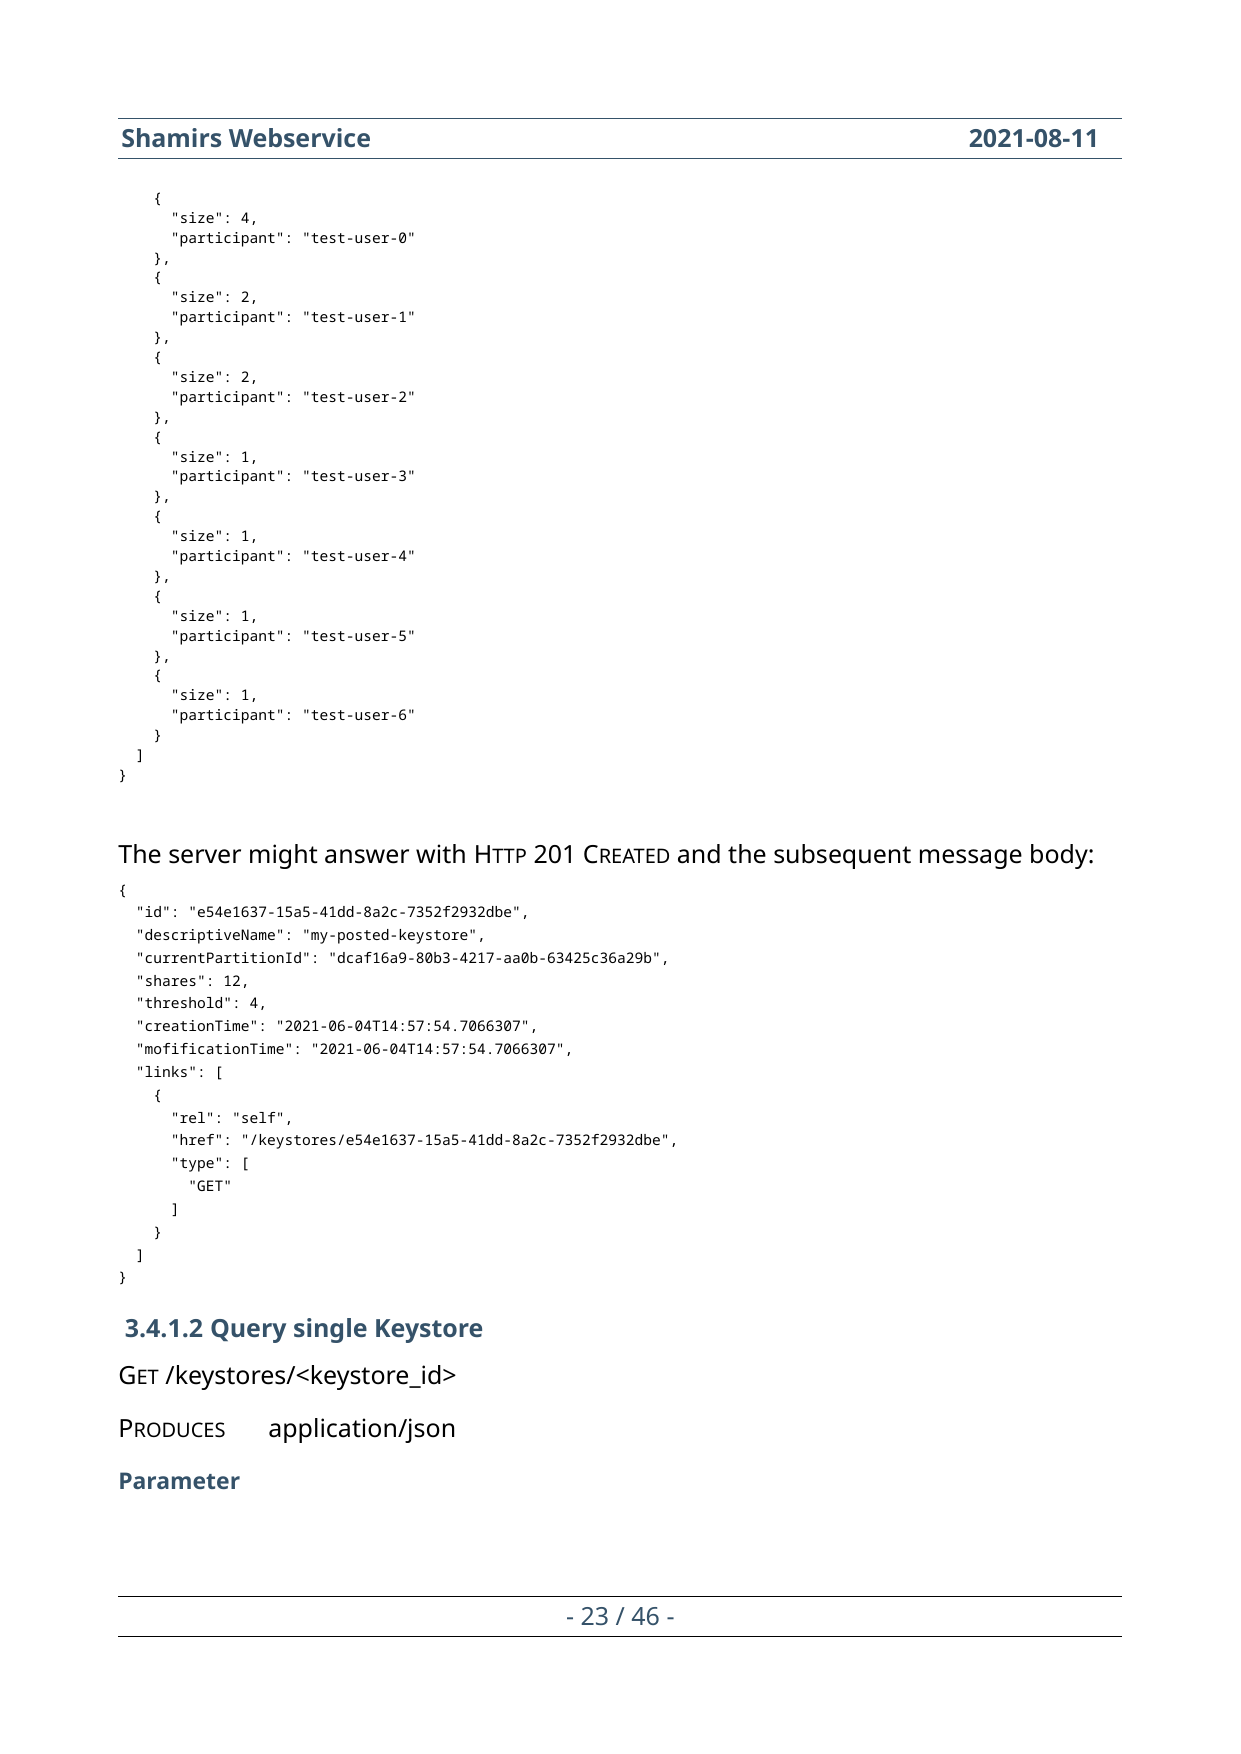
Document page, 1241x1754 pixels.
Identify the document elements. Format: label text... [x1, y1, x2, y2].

text "GET" [118, 1176, 1122, 1196]
text "type": [ [118, 1153, 1122, 1173]
text }, [118, 645, 1122, 665]
text Produces application/json [118, 1411, 1122, 1445]
text } [118, 1267, 1122, 1287]
text "participant": "test-user-5" [118, 625, 1122, 645]
text "creationTime": "2021-06-04T14:57:54.7066307", [118, 1016, 1122, 1036]
text "size": 1, [118, 526, 1122, 546]
text "descriptiveName": "my-posted-keystore", [118, 925, 1122, 945]
text Parameter [118, 1465, 1122, 1496]
text { [118, 879, 1122, 899]
text "participant": "test-user-3" [118, 466, 1122, 486]
text "links": [ [118, 1062, 1122, 1082]
text } [118, 1221, 1122, 1241]
text "id": "e54e1637-15a5-41dd-8a2c-7352f2932dbe", [118, 902, 1122, 922]
text ] [118, 1244, 1122, 1264]
text "size": 1, [118, 685, 1122, 705]
text }, [118, 327, 1122, 347]
text "participant": "test-user-0" [118, 227, 1122, 247]
text "href": "/keystores/e54e1637-15a5-41dd-8a2c-7352f2932dbe", [118, 1130, 1122, 1150]
text { [118, 426, 1122, 446]
text ] [118, 1199, 1122, 1218]
text } [118, 725, 1122, 745]
text "size": 2, [118, 367, 1122, 387]
text The server might answer with Http 201 Created and the subsequent message body: [118, 836, 1122, 870]
text } [118, 765, 1122, 784]
text }, [118, 247, 1122, 267]
text { [118, 1084, 1122, 1104]
text "participant": "test-user-1" [118, 307, 1122, 327]
text "size": 1, [118, 606, 1122, 625]
text "size": 1, [118, 446, 1122, 466]
text "size": 2, [118, 287, 1122, 307]
text { [118, 267, 1122, 287]
text "participant": "test-user-4" [118, 546, 1122, 566]
text }, [118, 486, 1122, 506]
text "participant": "test-user-2" [118, 387, 1122, 407]
text Get /keystores/<keystore_id> [118, 1357, 1122, 1391]
text "rel": "self", [118, 1107, 1122, 1127]
text ] [118, 745, 1122, 765]
text "currentPartitionId": "dcaf16a9-80b3-4217-aa0b-63425c36a29b", [118, 948, 1122, 968]
text "shares": 12, [118, 971, 1122, 990]
text { [118, 506, 1122, 526]
text { [118, 665, 1122, 685]
text }, [118, 566, 1122, 586]
text }, [118, 407, 1122, 426]
text { [118, 347, 1122, 367]
text "threshold": 4, [118, 993, 1122, 1013]
text "size": 4, [118, 208, 1122, 227]
subtitle Query single Keystore [118, 1311, 1122, 1345]
text "mofificationTime": "2021-06-04T14:57:54.7066307", [118, 1039, 1122, 1059]
text { [118, 188, 1122, 208]
text { [118, 586, 1122, 606]
text "participant": "test-user-6" [118, 705, 1122, 725]
